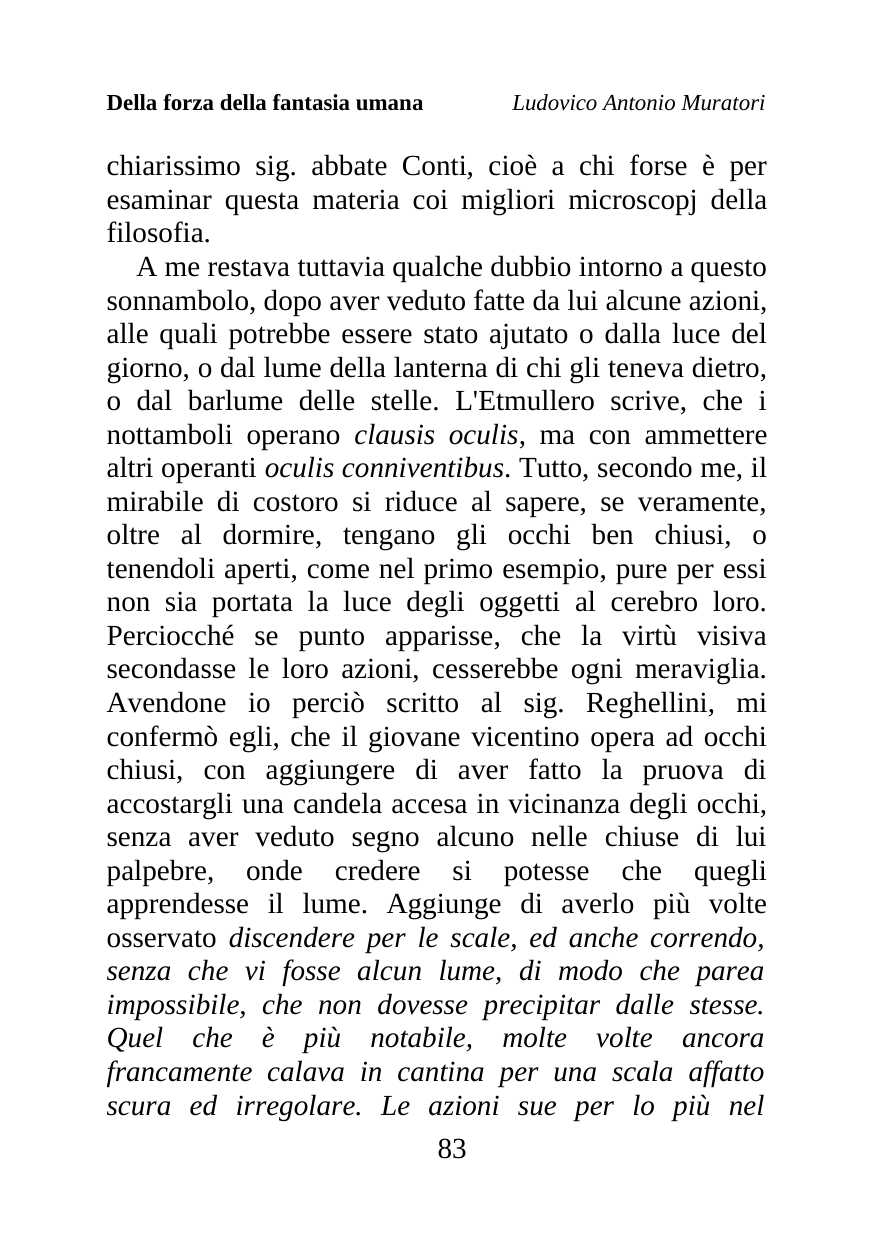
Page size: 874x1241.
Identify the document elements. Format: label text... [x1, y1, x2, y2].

text chiarissimo sig. abbate Conti, cioè a chi forse è per esaminar questa materia coi migliori microscopj della filosofia. [106, 148, 768, 249]
text A me restava tuttavia qualche dubbio intorno a questo sonnambolo, dopo aver veduto fatte da lui alcune azioni, alle quali potrebbe essere stato ajutato o dalla luce del giorno, o dal lume della lanterna di chi gli teneva dietro, o dal barlume delle stelle. L'Etmullero scrive, che i nottamboli operano clausis oculis, ma con ammettere altri operanti oculis conniventibus. Tutto, secondo me, il mirabile di costoro si riduce al sapere, se veramente, oltre al dormire, tengano gli occhi ben chiusi, o tenendoli aperti, come nel primo esempio, pure per essi non sia portata la luce degli oggetti al cerebro loro. Perciocché se punto apparisse, che la virtù visiva secondasse le loro azioni, cesserebbe ogni meraviglia. Avendone io perciò scritto al sig. Reghellini, mi confermò egli, che il giovane vicentino opera ad occhi chiusi, con aggiungere di aver fatto la pruova di accostargli una candela accesa in vicinanza degli occhi, senza aver veduto segno alcuno nelle chiuse di lui palpebre, onde credere si potesse che quegli apprendesse il lume. Aggiunge di averlo più volte osservato discendere per le scale, ed anche correndo, senza che vi fosse alcun lume, di modo che parea impossibile, che non dovesse precipitar dalle stesse. Quel che è più notabile, molte volte ancora francamente calava in cantina per una scala affatto scura ed irregolare. Le azioni sue per lo più nel [106, 249, 768, 1121]
